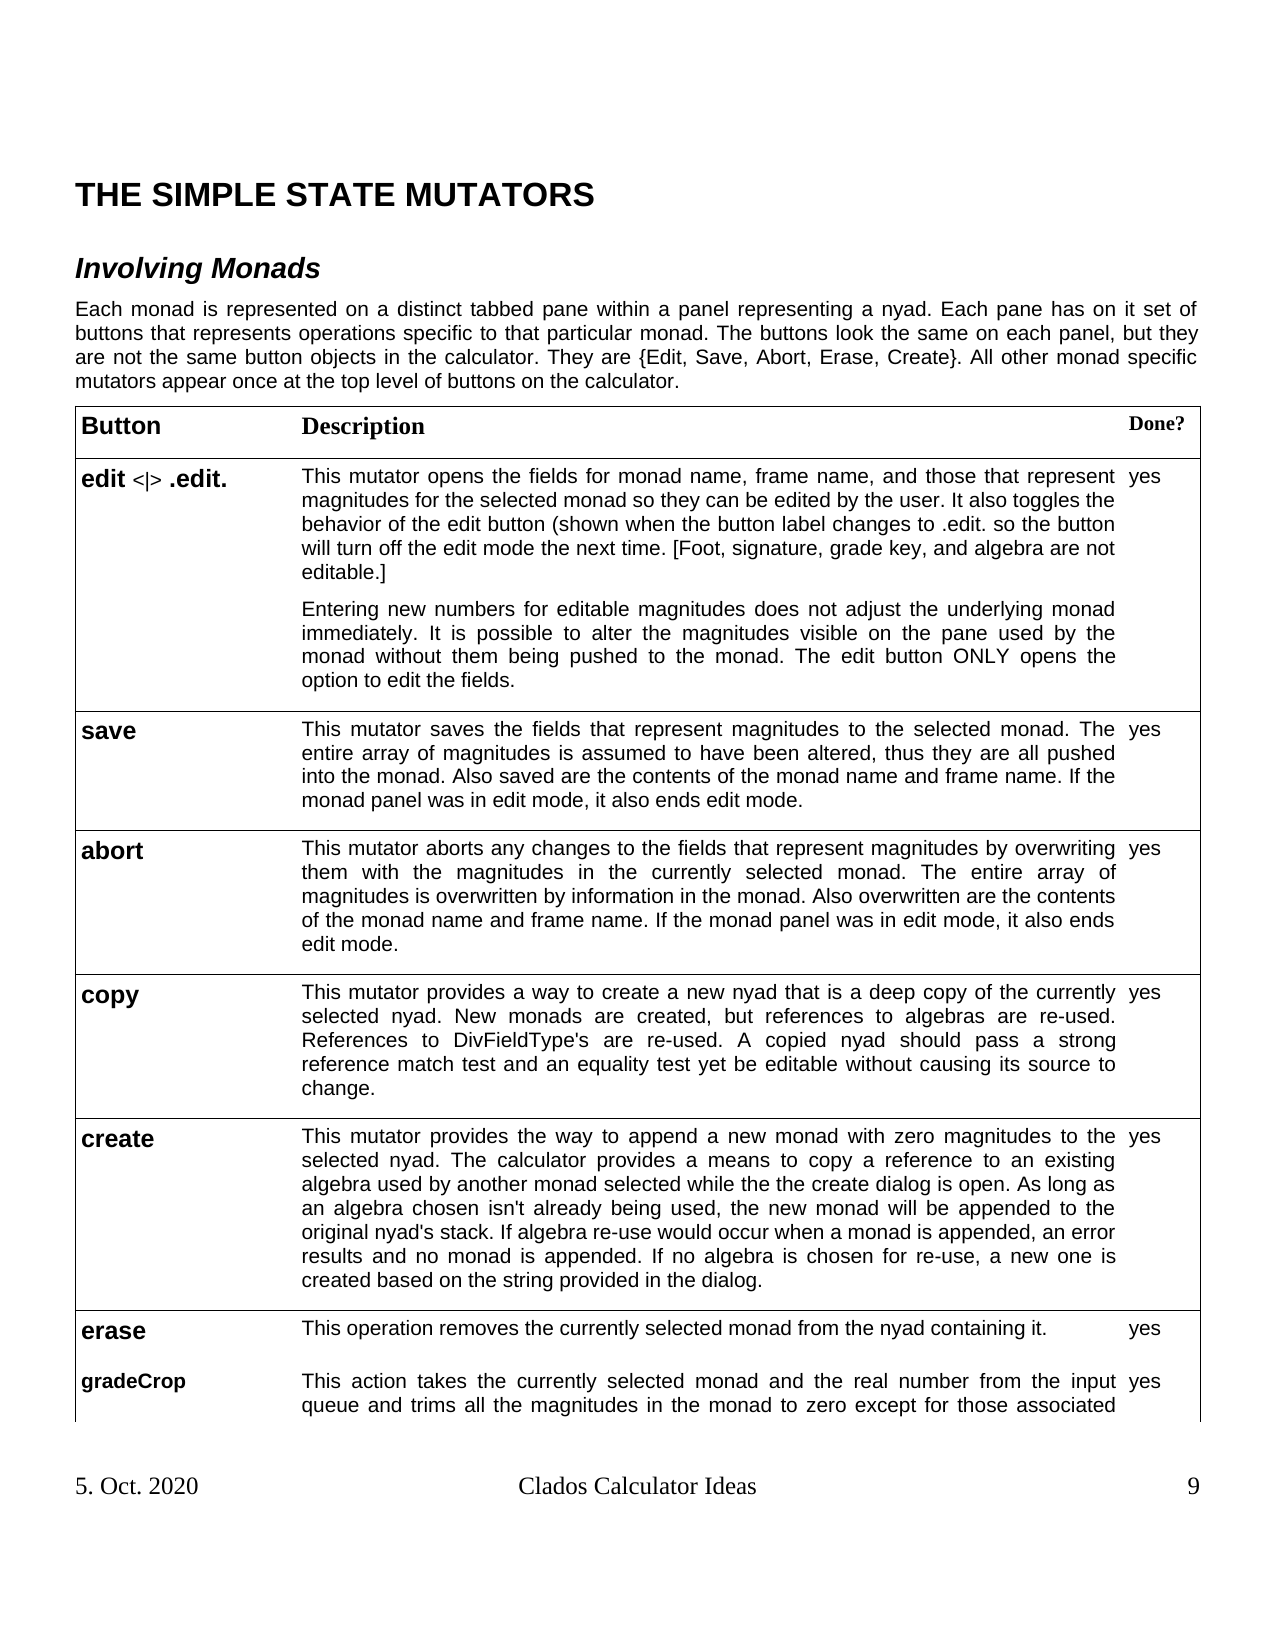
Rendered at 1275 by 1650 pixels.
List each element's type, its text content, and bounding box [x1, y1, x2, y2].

text Each monad is represented on a distinct tabbed pane within a panel representing a nyad. Each pane has on it set of buttons that represents operations specific to that particular monad. The buttons look the same on each panel, but they are not the same button objects in the calculator. They are {Edit, Save, Abort, Erase, Create}. All other monad specific mutators appear once at the top level of buttons on the calculator. [75, 297, 1200, 393]
table_cell yes [1123, 975, 1200, 1118]
table_cell This mutator provides a way to create a new nyad that is a deep copy of the currently selected nyad. New monads are created, but references to algebras are re-used. References to DivFieldType's are re-used. A copied nyad should pass a strong reference match test and an equality test yet be editable without causing its source to change. [296, 975, 1123, 1118]
table_cell This action takes the currently selected monad and the real number from the input queue and trims all the magnitudes in the monad to zero except for those associated [296, 1363, 1123, 1422]
table_cell erase [76, 1311, 296, 1363]
table_cell This mutator aborts any changes to the fields that represent magnitudes by overwriting them with the magnitudes in the currently selected monad. The entire array of magnitudes is overwritten by information in the monad. Also overwritten are the contents of the monad name and frame name. If the monad panel was in edit mode, it also ends edit mode. [296, 831, 1123, 974]
table_cell yes [1123, 1119, 1200, 1310]
subtitle Involving Monads [75, 251, 1200, 285]
table_header Button [76, 407, 296, 458]
table_cell yes [1123, 712, 1200, 830]
table_cell save [76, 712, 296, 830]
table_cell This mutator saves the fields that represent magnitudes to the selected monad. The entire array of magnitudes is assumed to have been altered, thus they are all pushed into the monad. Also saved are the contents of the monad name and frame name. If the monad panel was in edit mode, it also ends edit mode. [296, 712, 1123, 830]
subtitle THE SIMPLE STATE MUTATORS [75, 175, 1200, 214]
table_cell This operation removes the currently selected monad from the nyad containing it. [296, 1311, 1123, 1363]
table_cell copy [76, 975, 296, 1118]
table_cell abort [76, 831, 296, 974]
table_header Description [296, 407, 1123, 458]
table_cell gradeCrop [76, 1363, 296, 1422]
table_cell yes [1123, 1311, 1200, 1363]
table_cell yes [1123, 459, 1200, 711]
table_cell create [76, 1119, 296, 1310]
table_cell yes [1123, 831, 1200, 974]
table_cell This mutator opens the fields for monad name, frame name, and those that represent magnitudes for the selected monad so they can be edited by the user. It also toggles the behavior of the edit button (shown when the button label changes to .edit. so the button will turn off the edit mode the next time. [Foot, signature, grade key, and algebra are not editable.] Entering new numbers for editable magnitudes does not adjust the underlying monad immediately. It is possible to alter the magnitudes visible on the pane used by the monad without them being pushed to the monad. The edit button ONLY opens the option to edit the fields. [296, 459, 1123, 711]
table_cell yes [1123, 1363, 1200, 1422]
table_header Done? [1123, 407, 1200, 458]
table_cell This mutator provides the way to append a new monad with zero magnitudes to the selected nyad. The calculator provides a means to copy a reference to an existing algebra used by another monad selected while the the create dialog is open. As long as an algebra chosen isn't already being used, the new monad will be appended to the original nyad's stack. If algebra re-use would occur when a monad is appended, an error results and no monad is appended. If no algebra is chosen for re-use, a new one is created based on the string provided in the dialog. [296, 1119, 1123, 1310]
table_cell edit <|> .edit. [76, 459, 296, 711]
